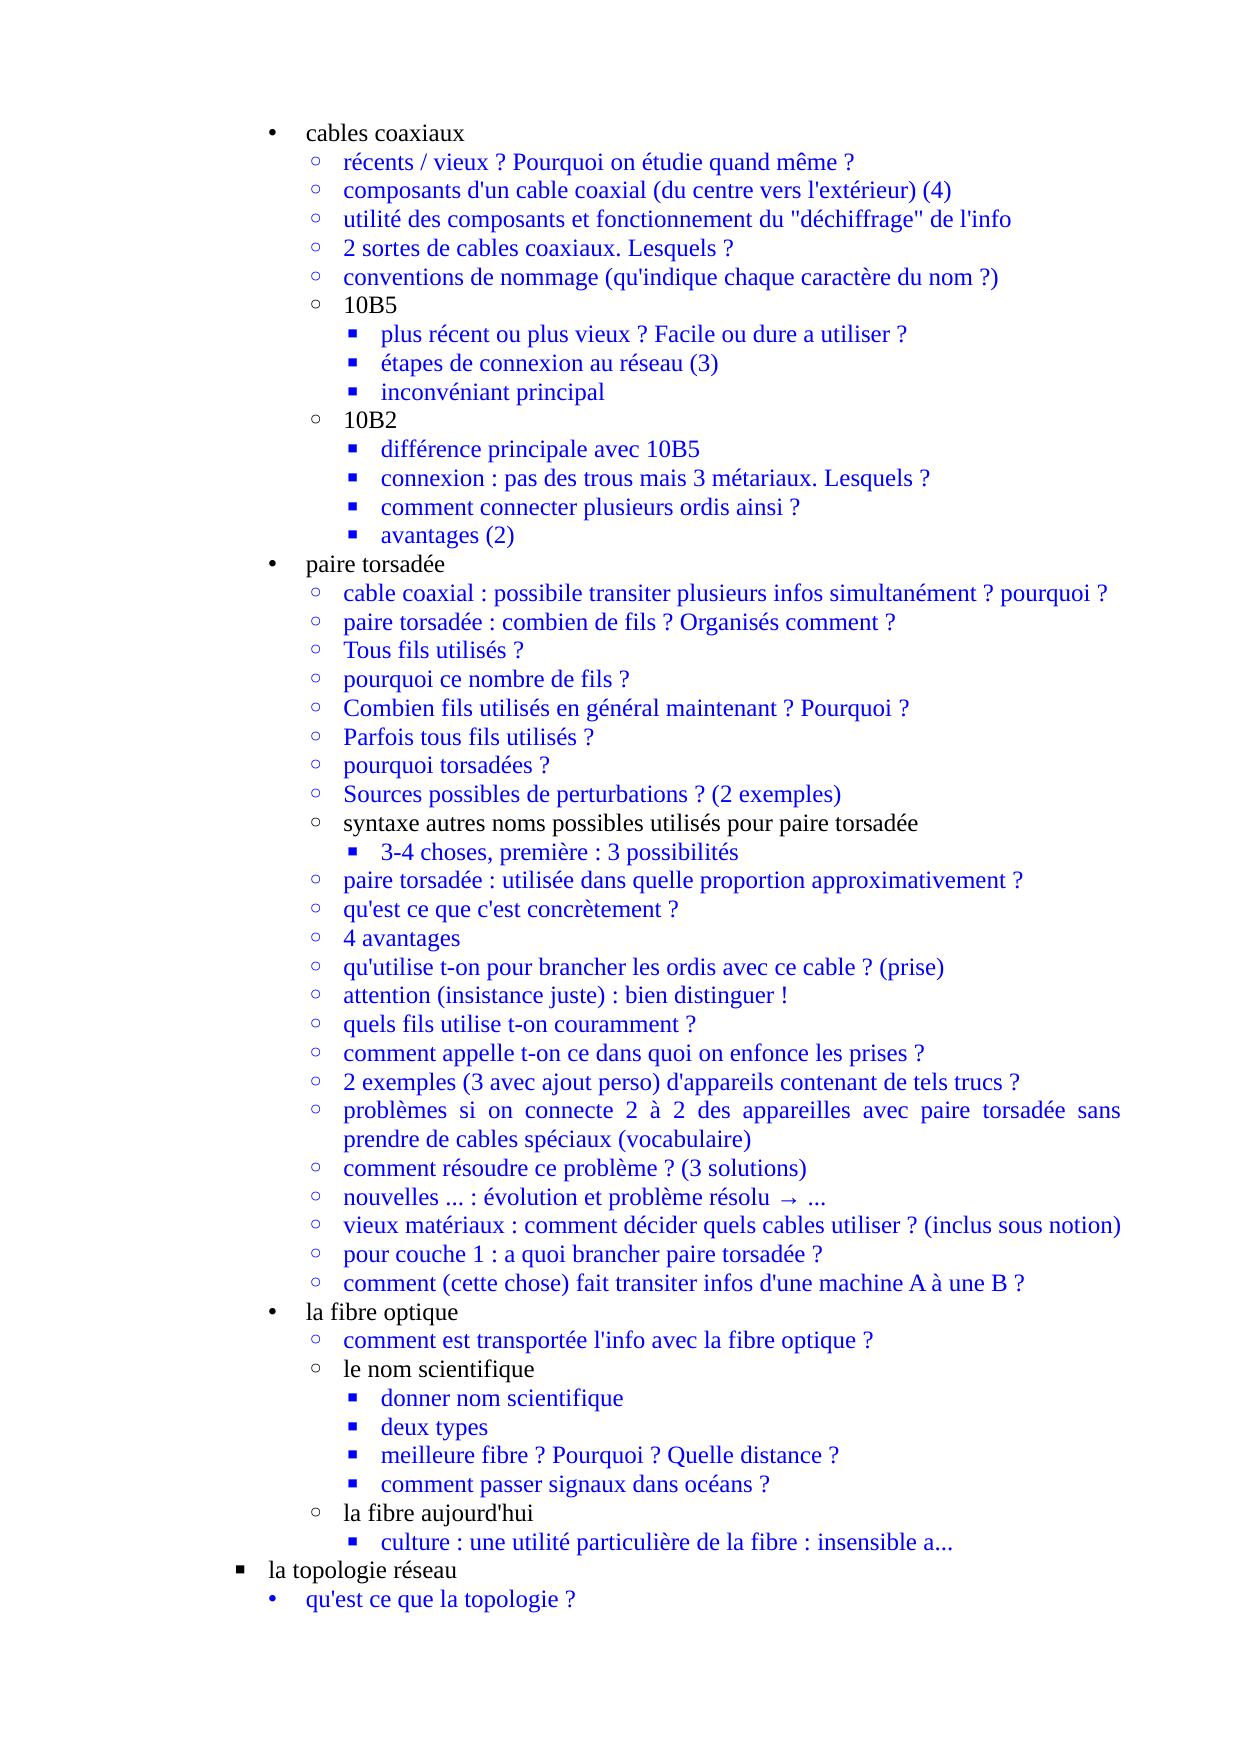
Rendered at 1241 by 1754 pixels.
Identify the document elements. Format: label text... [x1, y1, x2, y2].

list quels fils utilise t-on couramment ? [306, 1009, 1122, 1038]
list cables coaxiaux [268, 118, 1122, 147]
list paire torsadée [268, 549, 1122, 578]
list deux types [343, 1412, 1122, 1441]
list comment est transportée l'info avec la fibre optique ? [306, 1326, 1122, 1354]
list Parfois tous fils utilisés ? [306, 722, 1122, 751]
list inconvéniant principal [343, 377, 1122, 406]
list meilleure fibre ? Pourquoi ? Quelle distance ? [343, 1441, 1122, 1469]
list attention (insistance juste) : bien distinguer ! [306, 981, 1122, 1009]
list comment résoudre ce problème ? (3 solutions) [306, 1153, 1122, 1182]
list 10B5 [306, 291, 1122, 319]
list pourquoi ce nombre de fils ? [306, 664, 1122, 693]
list paire torsadée : combien de fils ? Organisés comment ? [306, 607, 1122, 636]
list cable coaxial : possibile transiter plusieurs infos simultanément ? pourquoi ? [306, 578, 1122, 607]
list plus récent ou plus vieux ? Facile ou dure a utiliser ? [343, 319, 1122, 348]
list vieux matériaux : comment décider quels cables utiliser ? (inclus sous notion) [306, 1211, 1122, 1239]
list paire torsadée : utilisée dans quelle proportion approximativement ? [306, 866, 1122, 894]
list qu'est ce que la topologie ? [268, 1584, 1122, 1613]
list avantages (2) [343, 521, 1122, 549]
list culture : une utilité particulière de la fibre : insensible a... [343, 1527, 1122, 1556]
list Tous fils utilisés ? [306, 636, 1122, 664]
list connexion : pas des trous mais 3 métariaux. Lesquels ? [343, 463, 1122, 492]
list comment passer signaux dans océans ? [343, 1469, 1122, 1498]
list 2 sortes de cables coaxiaux. Lesquels ? [306, 233, 1122, 262]
list récents / vieux ? Pourquoi on étudie quand même ? [306, 147, 1122, 176]
list la fibre optique [268, 1297, 1122, 1326]
list qu'est ce que c'est concrètement ? [306, 894, 1122, 923]
list la topologie réseau [231, 1556, 1122, 1584]
list problèmes si on connecte 2 à 2 des appareilles avec paire torsadée sans prendre de cables spéciaux (vocabulaire) [306, 1096, 1122, 1153]
list conventions de nommage (qu'indique chaque caractère du nom ?) [306, 262, 1122, 291]
list 3-4 choses, première : 3 possibilités [343, 837, 1122, 866]
list composants d'un cable coaxial (du centre vers l'extérieur) (4) [306, 176, 1122, 204]
list donner nom scientifique [343, 1383, 1122, 1412]
list comment appelle t-on ce dans quoi on enfonce les prises ? [306, 1038, 1122, 1067]
list comment (cette chose) fait transiter infos d'une machine A à une B ? [306, 1268, 1122, 1297]
list qu'utilise t-on pour brancher les ordis avec ce cable ? (prise) [306, 952, 1122, 981]
list étapes de connexion au réseau (3) [343, 348, 1122, 377]
list Sources possibles de perturbations ? (2 exemples) [306, 779, 1122, 808]
list pour couche 1 : a quoi brancher paire torsadée ? [306, 1239, 1122, 1268]
list pourquoi torsadées ? [306, 751, 1122, 779]
list Combien fils utilisés en général maintenant ? Pourquoi ? [306, 693, 1122, 722]
list 4 avantages [306, 923, 1122, 952]
list syntaxe autres noms possibles utilisés pour paire torsadée [306, 808, 1122, 837]
list le nom scientifique [306, 1354, 1122, 1383]
list comment connecter plusieurs ordis ainsi ? [343, 492, 1122, 521]
list différence principale avec 10B5 [343, 434, 1122, 463]
list utilité des composants et fonctionnement du "déchiffrage" de l'info [306, 204, 1122, 233]
list 2 exemples (3 avec ajout perso) d'appareils contenant de tels trucs ? [306, 1067, 1122, 1096]
list nouvelles ... : évolution et problème résolu → ... [306, 1182, 1122, 1211]
list la fibre aujourd'hui [306, 1498, 1122, 1527]
list 10B2 [306, 406, 1122, 434]
